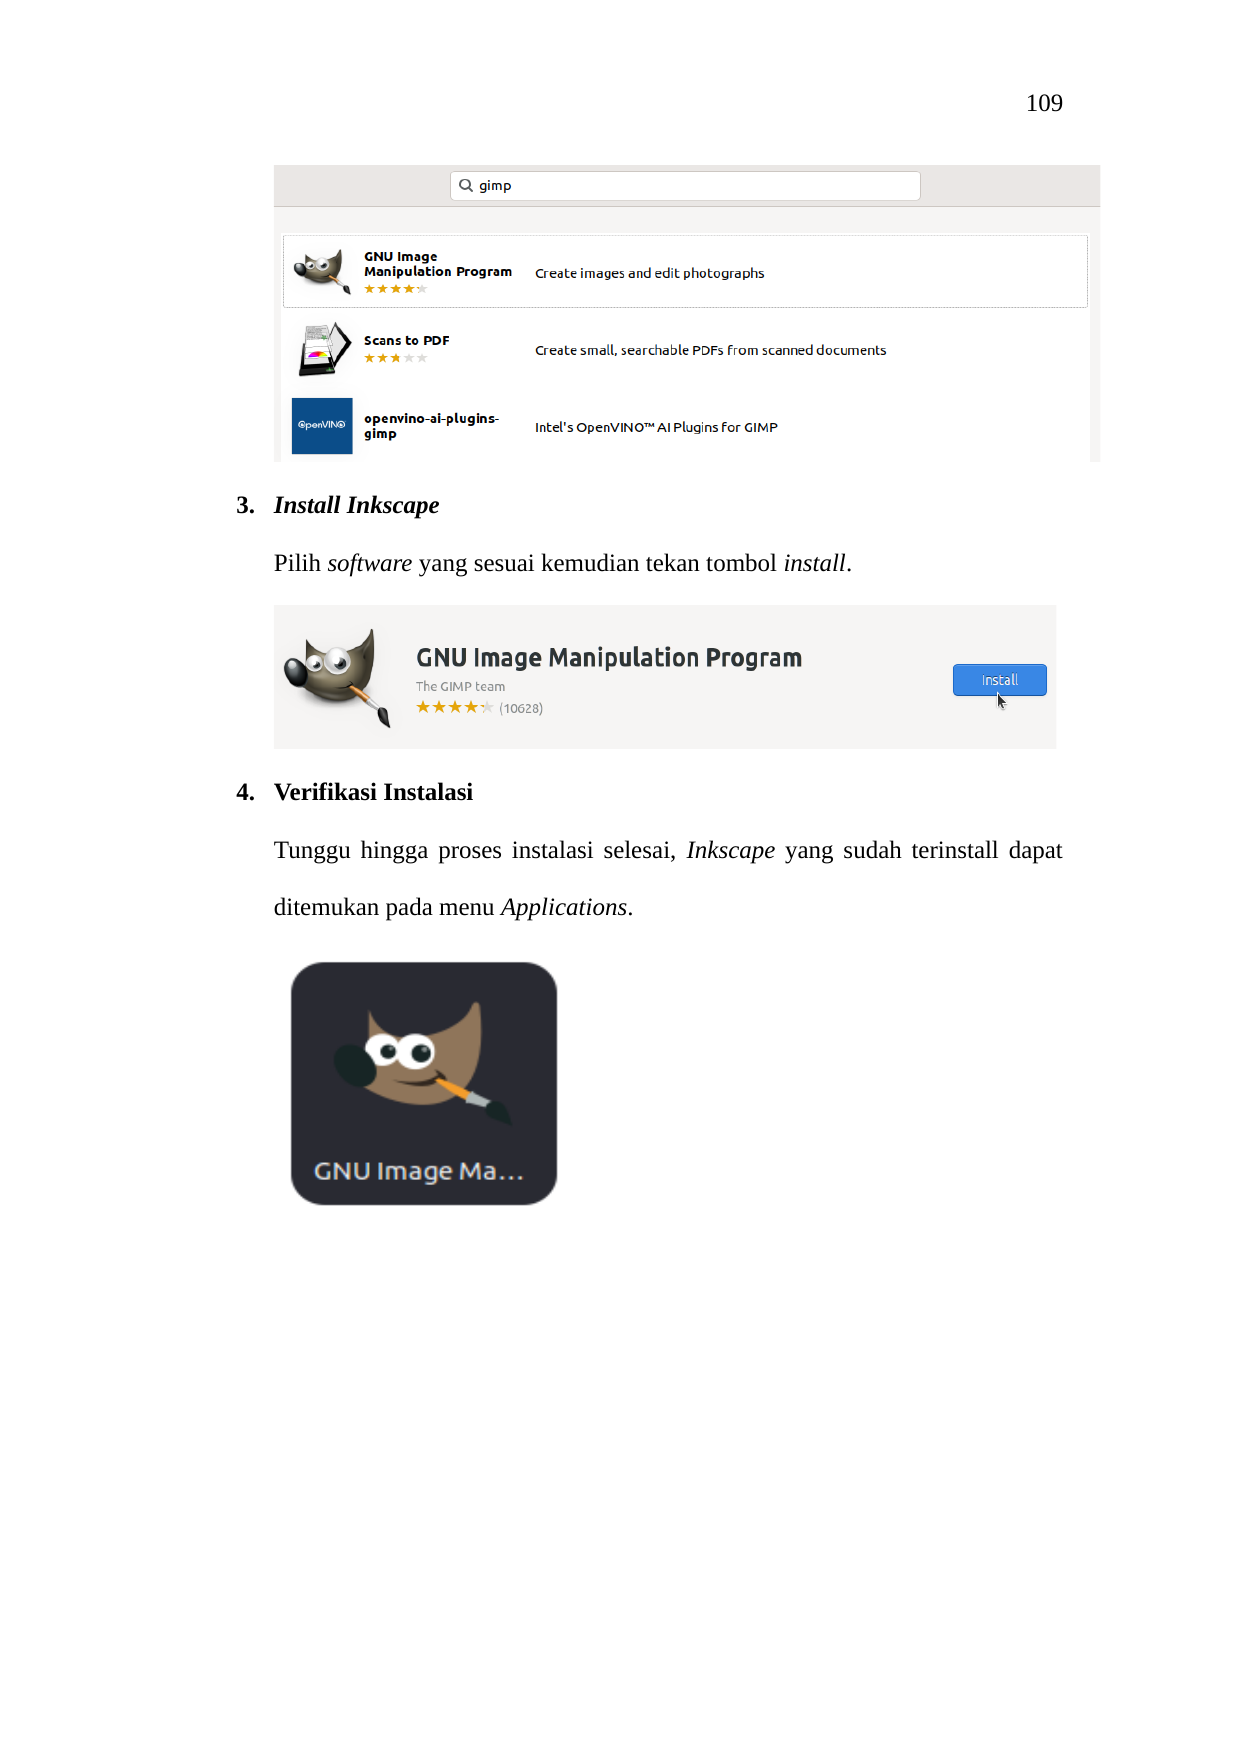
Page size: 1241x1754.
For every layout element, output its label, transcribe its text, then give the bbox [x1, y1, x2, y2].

list Verifikasi Instalasi [236, 777, 1063, 806]
list Install Inkscape [236, 490, 1063, 519]
picture [273, 165, 1101, 462]
picture [273, 605, 1057, 749]
list Tunggu hingga proses instalasi selesai, Inkscape yang sudah terinstall dapat ditemukan pada menu Applications. [236, 835, 1063, 921]
picture [273, 949, 576, 1219]
list Pilih software yang sesuai kemudian tekan tombol install. [236, 548, 1063, 576]
